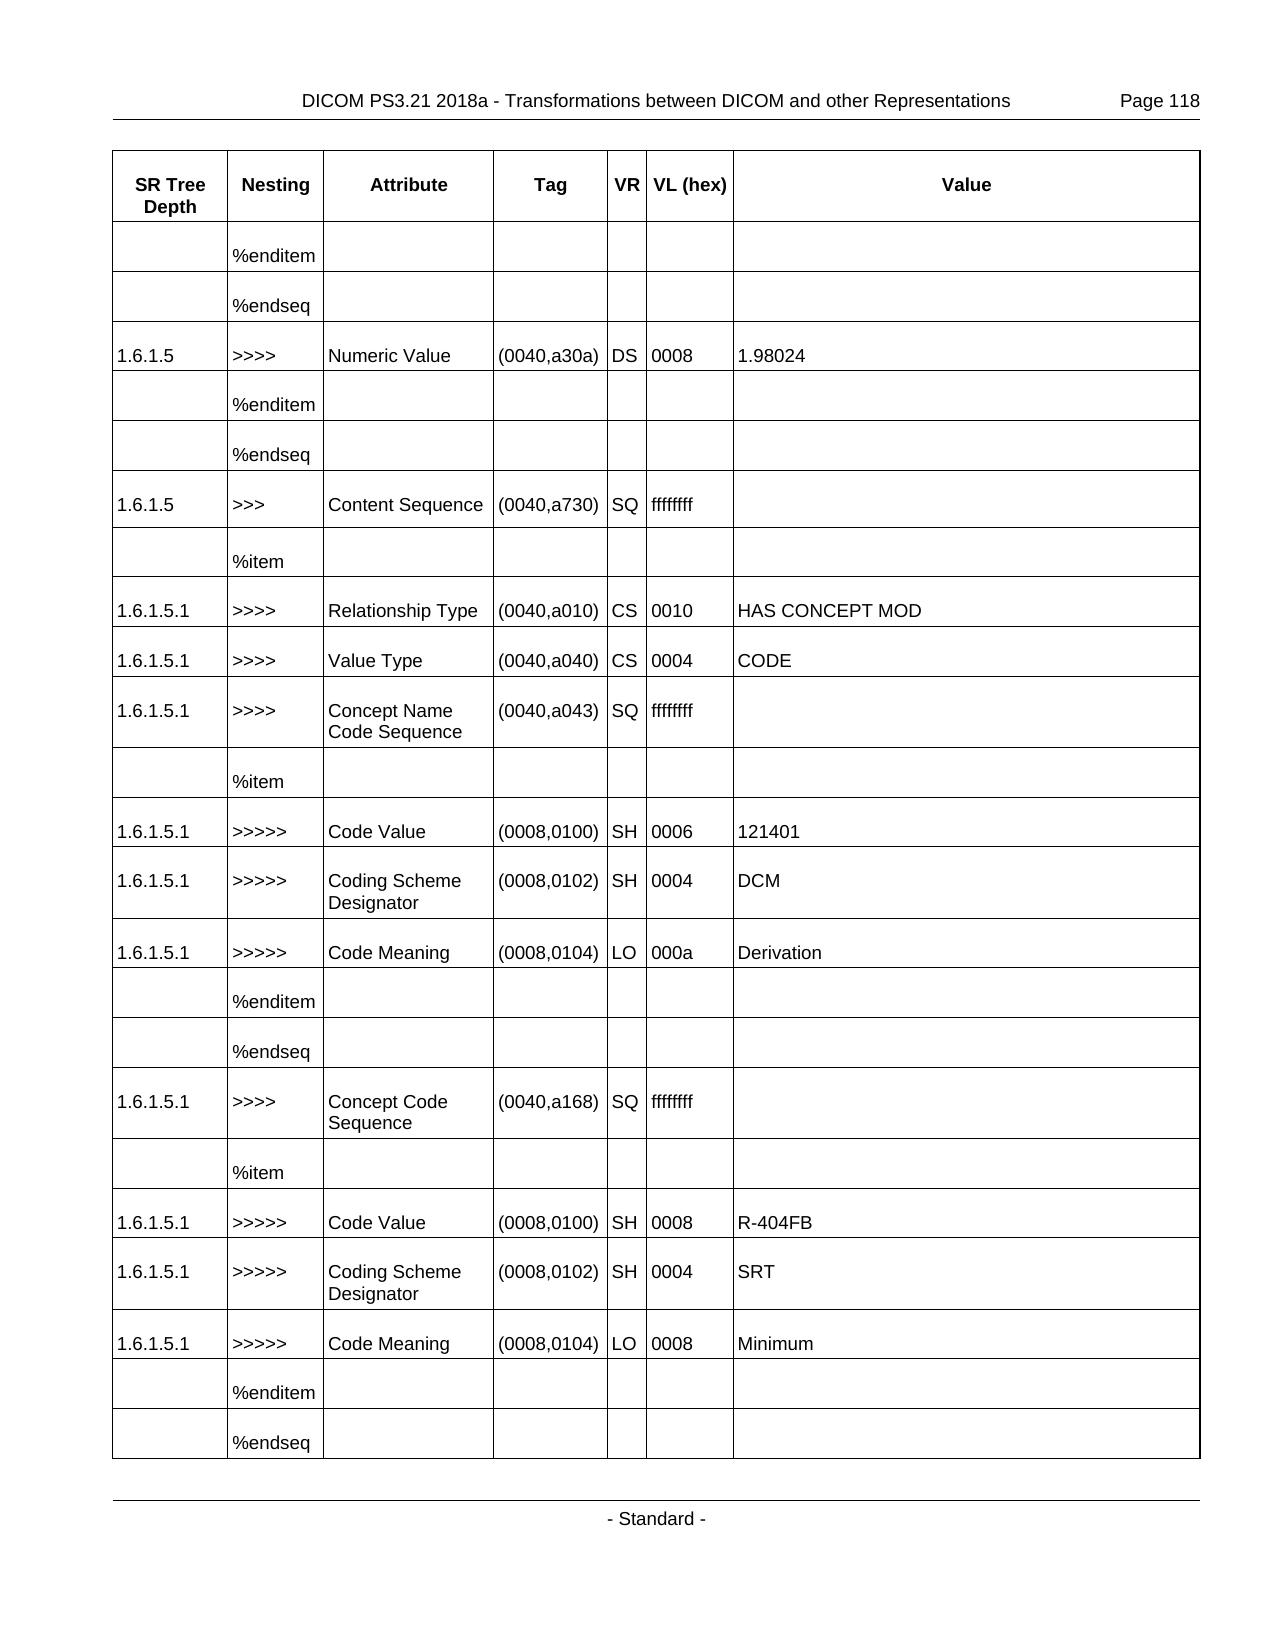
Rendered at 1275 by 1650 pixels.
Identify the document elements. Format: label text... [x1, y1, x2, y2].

table_cell >>>> [228, 677, 323, 747]
table_cell 1.6.1.5 [113, 471, 227, 527]
table_cell 0004 [647, 847, 733, 917]
table_cell [734, 1068, 1199, 1138]
table_cell [647, 1359, 733, 1408]
table_cell (0040,a043) [494, 677, 607, 747]
table_cell SQ [608, 1068, 646, 1138]
table_cell Value Type [324, 627, 493, 676]
table_cell 1.6.1.5.1 [113, 1068, 227, 1138]
table_cell [647, 1018, 733, 1067]
table_cell ffffffff [647, 471, 733, 527]
table_header SR Tree Depth [113, 151, 227, 221]
table_cell %enditem [228, 371, 323, 420]
table_cell [324, 1018, 493, 1067]
table_cell %endseq [228, 272, 323, 321]
table_cell [113, 1018, 227, 1067]
table_cell [734, 222, 1199, 271]
table_cell Concept Code Sequence [324, 1068, 493, 1138]
table_cell Numeric Value [324, 322, 493, 370]
table_cell >>>>> [228, 798, 323, 846]
table_cell %enditem [228, 1359, 323, 1408]
table_cell [608, 968, 646, 1017]
table_cell 1.6.1.5.1 [113, 847, 227, 917]
table_cell [647, 1139, 733, 1187]
table_cell [113, 421, 227, 470]
table_cell SH [608, 1238, 646, 1308]
table_cell (0008,0100) [494, 798, 607, 846]
table_cell 0008 [647, 1189, 733, 1237]
table_cell [647, 528, 733, 576]
table_cell 1.6.1.5.1 [113, 677, 227, 747]
table_cell [113, 272, 227, 321]
table_cell LO [608, 919, 646, 967]
table_cell [324, 421, 493, 470]
table_cell [608, 421, 646, 470]
table_cell Coding Scheme Designator [324, 847, 493, 917]
table_cell [494, 528, 607, 576]
table_cell [324, 968, 493, 1017]
table_cell [494, 748, 607, 797]
table_cell [324, 1409, 493, 1457]
table_cell [734, 968, 1199, 1017]
table_cell %endseq [228, 421, 323, 470]
table_cell SQ [608, 471, 646, 527]
table_cell [608, 371, 646, 420]
table_cell Code Value [324, 798, 493, 846]
table_cell [324, 1359, 493, 1408]
table_cell [324, 371, 493, 420]
table_cell R-404FB [734, 1189, 1199, 1237]
table_cell [608, 1018, 646, 1067]
table_cell [113, 1359, 227, 1408]
table_cell LO [608, 1310, 646, 1358]
table_cell 000a [647, 919, 733, 967]
table_cell SQ [608, 677, 646, 747]
table_cell 1.6.1.5 [113, 322, 227, 370]
table_cell 1.6.1.5.1 [113, 627, 227, 676]
table_cell [608, 1359, 646, 1408]
table_cell DCM [734, 847, 1199, 917]
table_cell [113, 968, 227, 1017]
table_cell (0008,0100) [494, 1189, 607, 1237]
table_cell [647, 421, 733, 470]
table_cell (0040,a730) [494, 471, 607, 527]
table_cell >>>>> [228, 1189, 323, 1237]
table_cell >>>>> [228, 1238, 323, 1308]
table_cell >>>> [228, 1068, 323, 1138]
table_cell [608, 748, 646, 797]
table_cell %enditem [228, 222, 323, 271]
table_cell [494, 1139, 607, 1187]
table_cell [734, 421, 1199, 470]
table_cell (0008,0104) [494, 1310, 607, 1358]
table_header Attribute [324, 151, 493, 221]
table_cell [734, 528, 1199, 576]
table_cell DS [608, 322, 646, 370]
table_cell Relationship Type [324, 577, 493, 626]
table_cell [734, 1139, 1199, 1187]
table_cell Derivation [734, 919, 1199, 967]
table_cell [113, 1409, 227, 1457]
table_cell 1.98024 [734, 322, 1199, 370]
table_cell (0040,a010) [494, 577, 607, 626]
table_cell >>>> [228, 627, 323, 676]
table_cell [608, 528, 646, 576]
table_cell (0040,a30a) [494, 322, 607, 370]
table_cell [608, 1409, 646, 1457]
table_cell 0004 [647, 1238, 733, 1308]
table_cell [324, 272, 493, 321]
table_cell [734, 1018, 1199, 1067]
table_cell [113, 748, 227, 797]
table_cell [608, 1139, 646, 1187]
table_cell [608, 272, 646, 321]
table_cell [647, 222, 733, 271]
table_cell [734, 677, 1199, 747]
table_header Value [734, 151, 1199, 221]
table_cell 0008 [647, 1310, 733, 1358]
table_cell [324, 222, 493, 271]
table_cell [494, 272, 607, 321]
table_header VL (hex) [647, 151, 733, 221]
table_cell 1.6.1.5.1 [113, 919, 227, 967]
table_cell ffffffff [647, 677, 733, 747]
table_cell 1.6.1.5.1 [113, 798, 227, 846]
table_cell ffffffff [647, 1068, 733, 1138]
table_cell [647, 371, 733, 420]
table_cell [113, 222, 227, 271]
table_header VR [608, 151, 646, 221]
table_cell [734, 471, 1199, 527]
table_cell Code Value [324, 1189, 493, 1237]
table_cell [494, 1409, 607, 1457]
table_cell [494, 1018, 607, 1067]
table_cell [734, 748, 1199, 797]
table_cell 121401 [734, 798, 1199, 846]
table_cell [324, 1139, 493, 1187]
table_cell Minimum [734, 1310, 1199, 1358]
table_cell [324, 748, 493, 797]
table_cell 0010 [647, 577, 733, 626]
table_cell [734, 371, 1199, 420]
table_cell SRT [734, 1238, 1199, 1308]
table_cell >>>>> [228, 1310, 323, 1358]
table_cell [647, 968, 733, 1017]
table_cell %item [228, 748, 323, 797]
table_cell [734, 1409, 1199, 1457]
table_cell [113, 1139, 227, 1187]
table_cell Concept Name Code Sequence [324, 677, 493, 747]
table_cell [734, 272, 1199, 321]
table_cell %item [228, 1139, 323, 1187]
table_cell SH [608, 1189, 646, 1237]
table_cell %enditem [228, 968, 323, 1017]
table_cell Content Sequence [324, 471, 493, 527]
table_cell CS [608, 627, 646, 676]
table_cell (0008,0104) [494, 919, 607, 967]
table_cell (0040,a168) [494, 1068, 607, 1138]
table_cell Code Meaning [324, 919, 493, 967]
table_cell [324, 528, 493, 576]
table_cell [608, 222, 646, 271]
table_cell 1.6.1.5.1 [113, 1238, 227, 1308]
table_cell >>>>> [228, 847, 323, 917]
table_cell 0008 [647, 322, 733, 370]
table_cell %endseq [228, 1409, 323, 1457]
table_cell Coding Scheme Designator [324, 1238, 493, 1308]
table_cell Code Meaning [324, 1310, 493, 1358]
table_cell SH [608, 798, 646, 846]
table_cell [494, 222, 607, 271]
table_cell [113, 528, 227, 576]
table_cell (0008,0102) [494, 1238, 607, 1308]
table_cell >>>> [228, 577, 323, 626]
table_cell [494, 371, 607, 420]
table_cell 1.6.1.5.1 [113, 577, 227, 626]
table_cell CODE [734, 627, 1199, 676]
table_cell [647, 272, 733, 321]
table_cell SH [608, 847, 646, 917]
table_cell [494, 968, 607, 1017]
table_cell >>> [228, 471, 323, 527]
table_cell CS [608, 577, 646, 626]
table_cell 0004 [647, 627, 733, 676]
table_cell %item [228, 528, 323, 576]
table_cell [494, 1359, 607, 1408]
table_cell 1.6.1.5.1 [113, 1189, 227, 1237]
table_cell [734, 1359, 1199, 1408]
table_cell HAS CONCEPT MOD [734, 577, 1199, 626]
table_cell (0040,a040) [494, 627, 607, 676]
table_cell >>>> [228, 322, 323, 370]
table_cell [647, 1409, 733, 1457]
table_cell %endseq [228, 1018, 323, 1067]
table_cell >>>>> [228, 919, 323, 967]
table_cell [494, 421, 607, 470]
table_header Nesting [228, 151, 323, 221]
table_cell [647, 748, 733, 797]
table_cell [113, 371, 227, 420]
table_cell 0006 [647, 798, 733, 846]
table_cell (0008,0102) [494, 847, 607, 917]
table_header Tag [494, 151, 607, 221]
table_cell 1.6.1.5.1 [113, 1310, 227, 1358]
